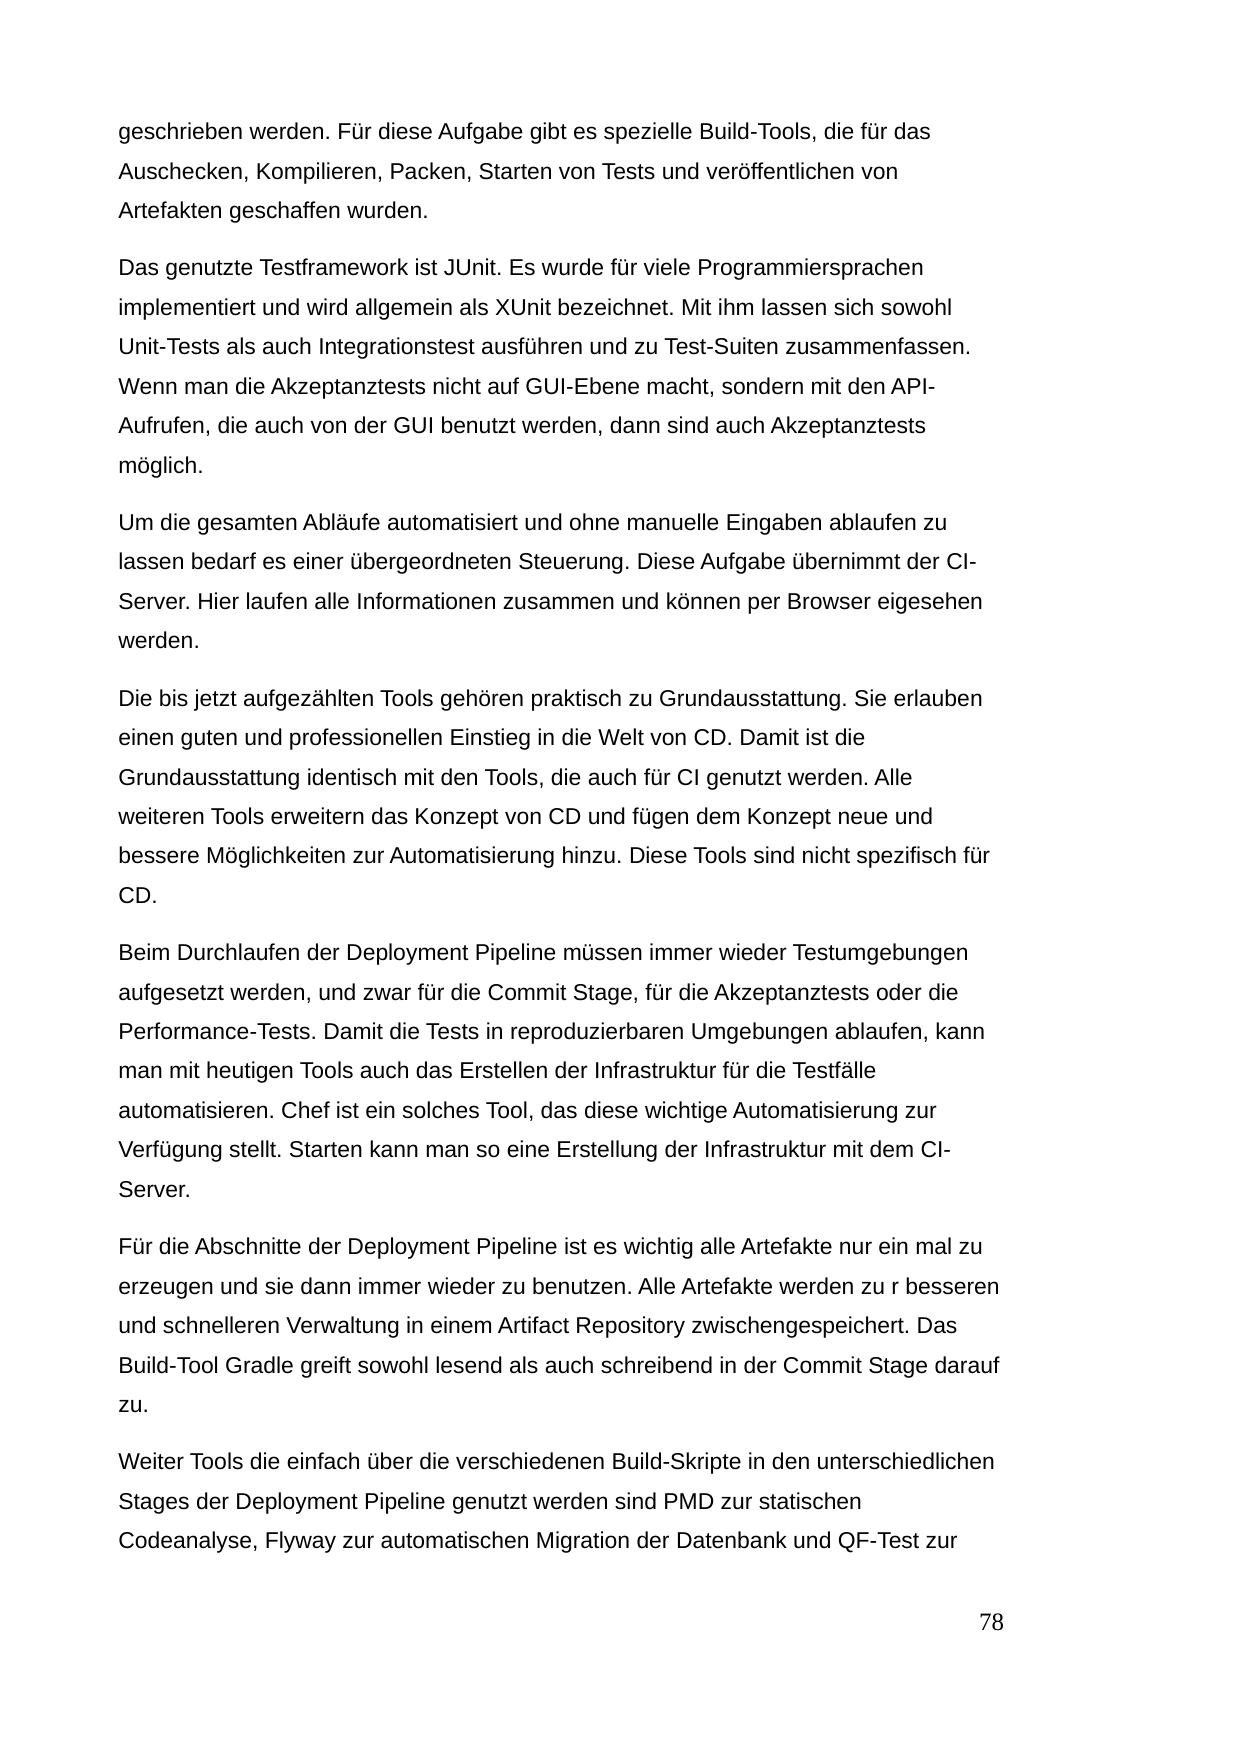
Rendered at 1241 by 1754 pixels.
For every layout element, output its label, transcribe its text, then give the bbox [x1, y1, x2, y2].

text Um die gesamten Abläufe automatisiert und ohne manuelle Eingaben ablaufen zu lassen bedarf es einer übergeordneten Steuerung. Diese Aufgabe übernimmt der CI-Server. Hier laufen alle Informationen zusammen und können per Browser eigesehen werden. [118, 509, 1004, 654]
text Weiter Tools die einfach über die verschiedenen Build-Skripte in den unterschiedlichen Stages der Deployment Pipeline genutzt werden sind PMD zur statischen Codeanalyse, Flyway zur automatischen Migration der Datenbank und QF-Test zur [118, 1448, 1004, 1553]
text Die bis jetzt aufgezählten Tools gehören praktisch zu Grundausstattung. Sie erlauben einen guten und professionellen Einstieg in die Welt von CD. Damit ist die Grundausstattung identisch mit den Tools, die auch für CI genutzt werden. Alle weiteren Tools erweitern das Konzept von CD und fügen dem Konzept neue und bessere Möglichkeiten zur Automatisierung hinzu. Diese Tools sind nicht spezifisch für CD. [118, 684, 1004, 908]
text Das genutzte Testframework ist JUnit. Es wurde für viele Programmiersprachen implementiert und wird allgemein als XUnit bezeichnet. Mit ihm lassen sich sowohl Unit-Tests als auch Integrationstest ausführen und zu Test-Suiten zusammenfassen. Wenn man die Akzeptanztests nicht auf GUI-Ebene macht, sondern mit den API-Aufrufen, die auch von der GUI benutzt werden, dann sind auch Akzeptanztests möglich. [118, 254, 1004, 478]
text Beim Durchlaufen der Deployment Pipeline müssen immer wieder Testumgebungen aufgesetzt werden, und zwar für die Commit Stage, für die Akzeptanztests oder die Performance-Tests. Damit die Tests in reproduzierbaren Umgebungen ablaufen, kann man mit heutigen Tools auch das Erstellen der Infrastruktur für die Testfälle automatisieren. Chef ist ein solches Tool, das diese wichtige Automatisierung zur Verfügung stellt. Starten kann man so eine Erstellung der Infrastruktur mit dem CI-Server. [118, 939, 1004, 1202]
text Für die Abschnitte der Deployment Pipeline ist es wichtig alle Artefakte nur ein mal zu erzeugen und sie dann immer wieder zu benutzen. Alle Artefakte werden zu r besseren und schnelleren Verwaltung in einem Artifact Repository zwischengespeichert. Das Build-Tool Gradle greift sowohl lesend als auch schreibend in der Commit Stage darauf zu. [118, 1233, 1004, 1417]
text geschrieben werden. Für diese Aufgabe gibt es spezielle Build-Tools, die für das Auschecken, Kompilieren, Packen, Starten von Tests und veröffentlichen von Artefakten geschaffen wurden. [118, 118, 1004, 223]
